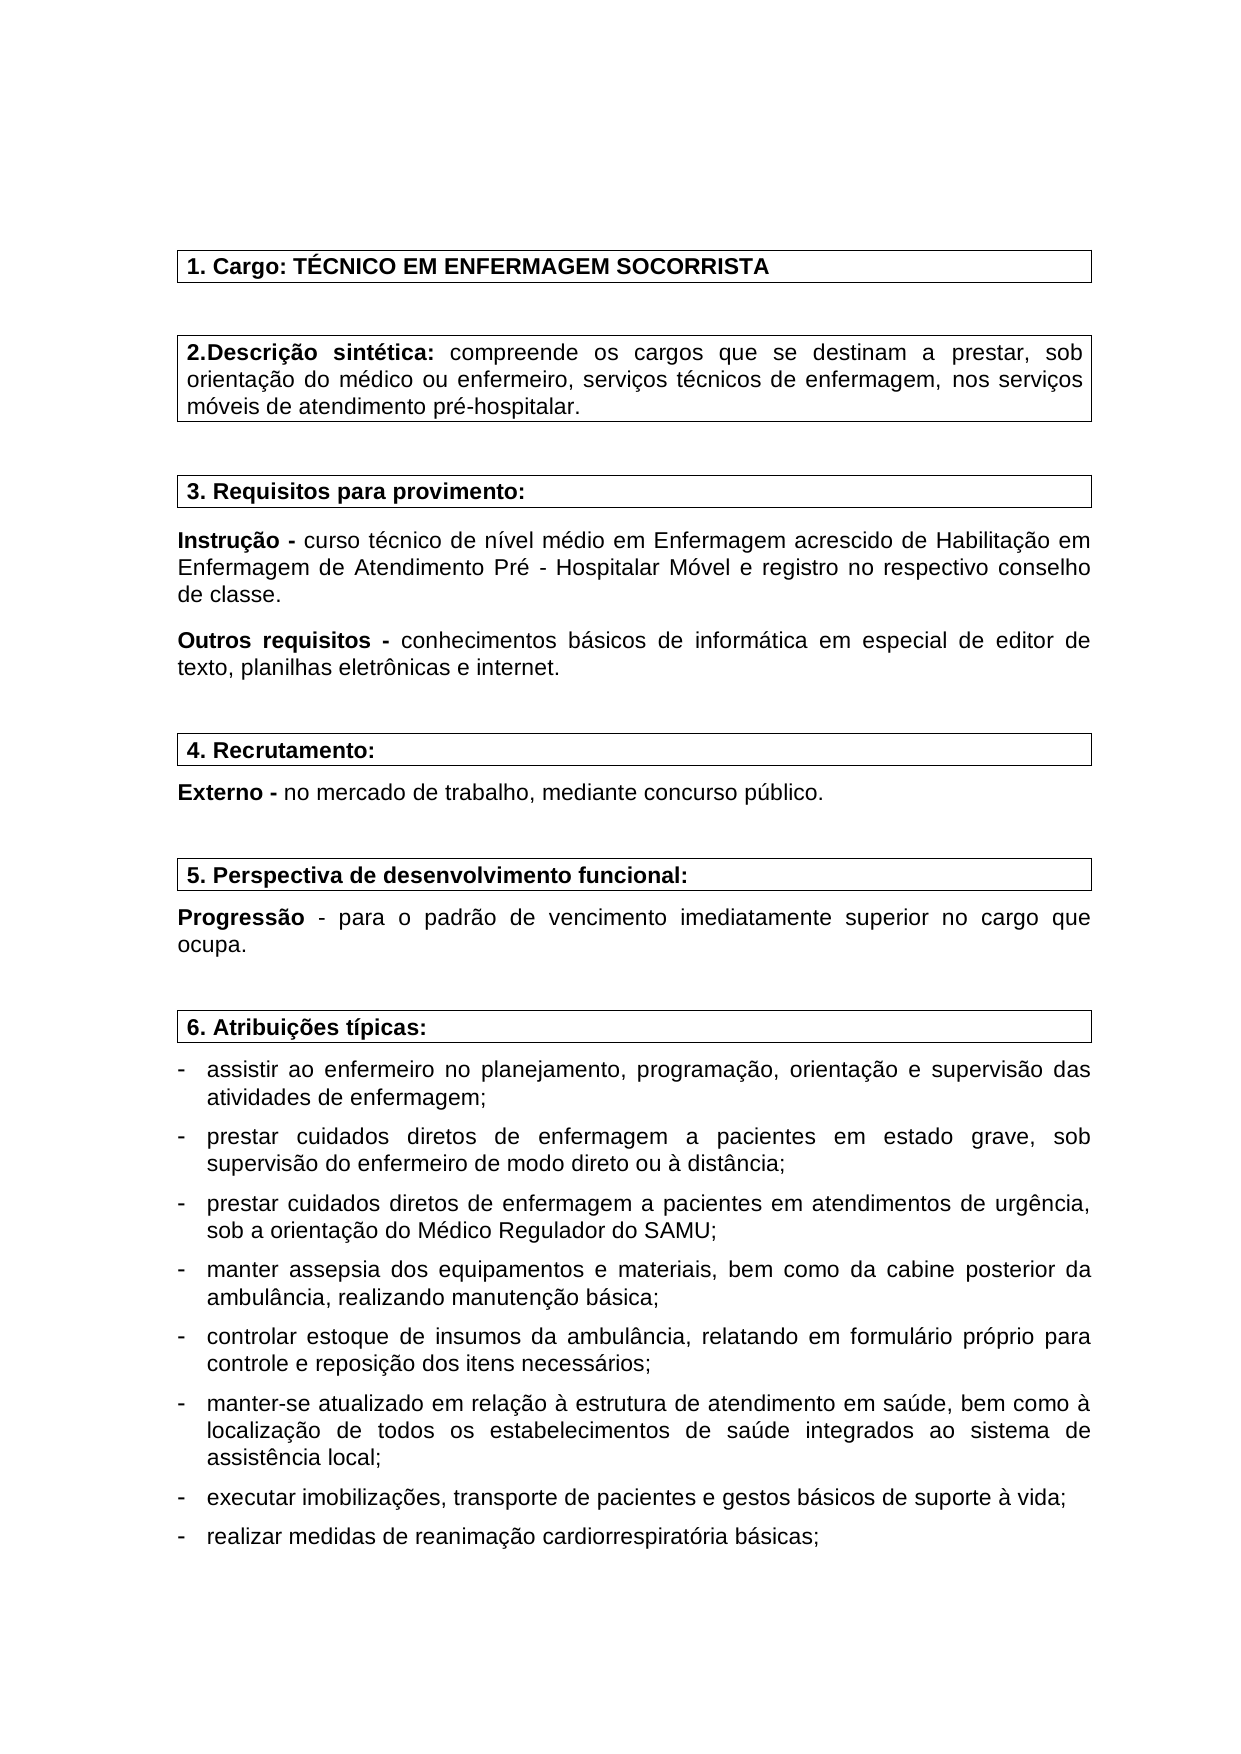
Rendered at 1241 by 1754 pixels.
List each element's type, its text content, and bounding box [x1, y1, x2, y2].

list controlar estoque de insumos da ambulância, relatando em formulário próprio para controle e reposição dos itens necessários; [177, 1322, 1092, 1377]
text 1. Cargo: TÉCNICO EM ENFERMAGEM SOCORRISTA [178, 251, 1091, 282]
text Progressão - para o padrão de vencimento imediatamente superior no cargo que ocupa. [177, 904, 1092, 958]
list prestar cuidados diretos de enfermagem a pacientes em estado grave, sob supervisão do enfermeiro de modo direto ou à distância; [177, 1122, 1092, 1177]
text Externo - no mercado de trabalho, mediante concurso público. [177, 779, 1092, 806]
text 3. Requisitos para provimento: [178, 476, 1091, 507]
list manter assepsia dos equipamentos e materiais, bem como da cabine posterior da ambulância, realizando manutenção básica; [177, 1256, 1092, 1310]
text 4. Recrutamento: [178, 734, 1091, 765]
list assistir ao enfermeiro no planejamento, programação, orientação e supervisão das atividades de enfermagem; [177, 1056, 1092, 1110]
list executar imobilizações, transporte de pacientes e gestos básicos de suporte à vida; [177, 1483, 1092, 1510]
text 5. Perspectiva de desenvolvimento funcional: [178, 859, 1091, 890]
list Descrição sintética: compreende os cargos que se destinam a prestar, sob orientação do médico ou enfermeiro, serviços técnicos de enfermagem, nos serviços móveis de atendimento pré-hospitalar. [178, 336, 1091, 421]
list realizar medidas de reanimação cardiorrespiratória básicas; [177, 1522, 1092, 1549]
text Outros requisitos - conhecimentos básicos de informática em especial de editor de texto, planilhas eletrônicas e internet. [177, 627, 1092, 681]
list manter-se atualizado em relação à estrutura de atendimento em saúde, bem como à localização de todos os estabelecimentos de saúde integrados ao sistema de assistência local; [177, 1389, 1092, 1470]
list Instrução - curso técnico de nível médio em Enfermagem acrescido de Habilitação em Enfermagem de Atendimento Pré - Hospitalar Móvel e registro no respectivo conselho de classe. [177, 527, 1092, 608]
list prestar cuidados diretos de enfermagem a pacientes em atendimentos de urgência, sob a orientação do Médico Regulador do SAMU; [177, 1189, 1092, 1243]
text 6. Atribuições típicas: [178, 1011, 1091, 1042]
